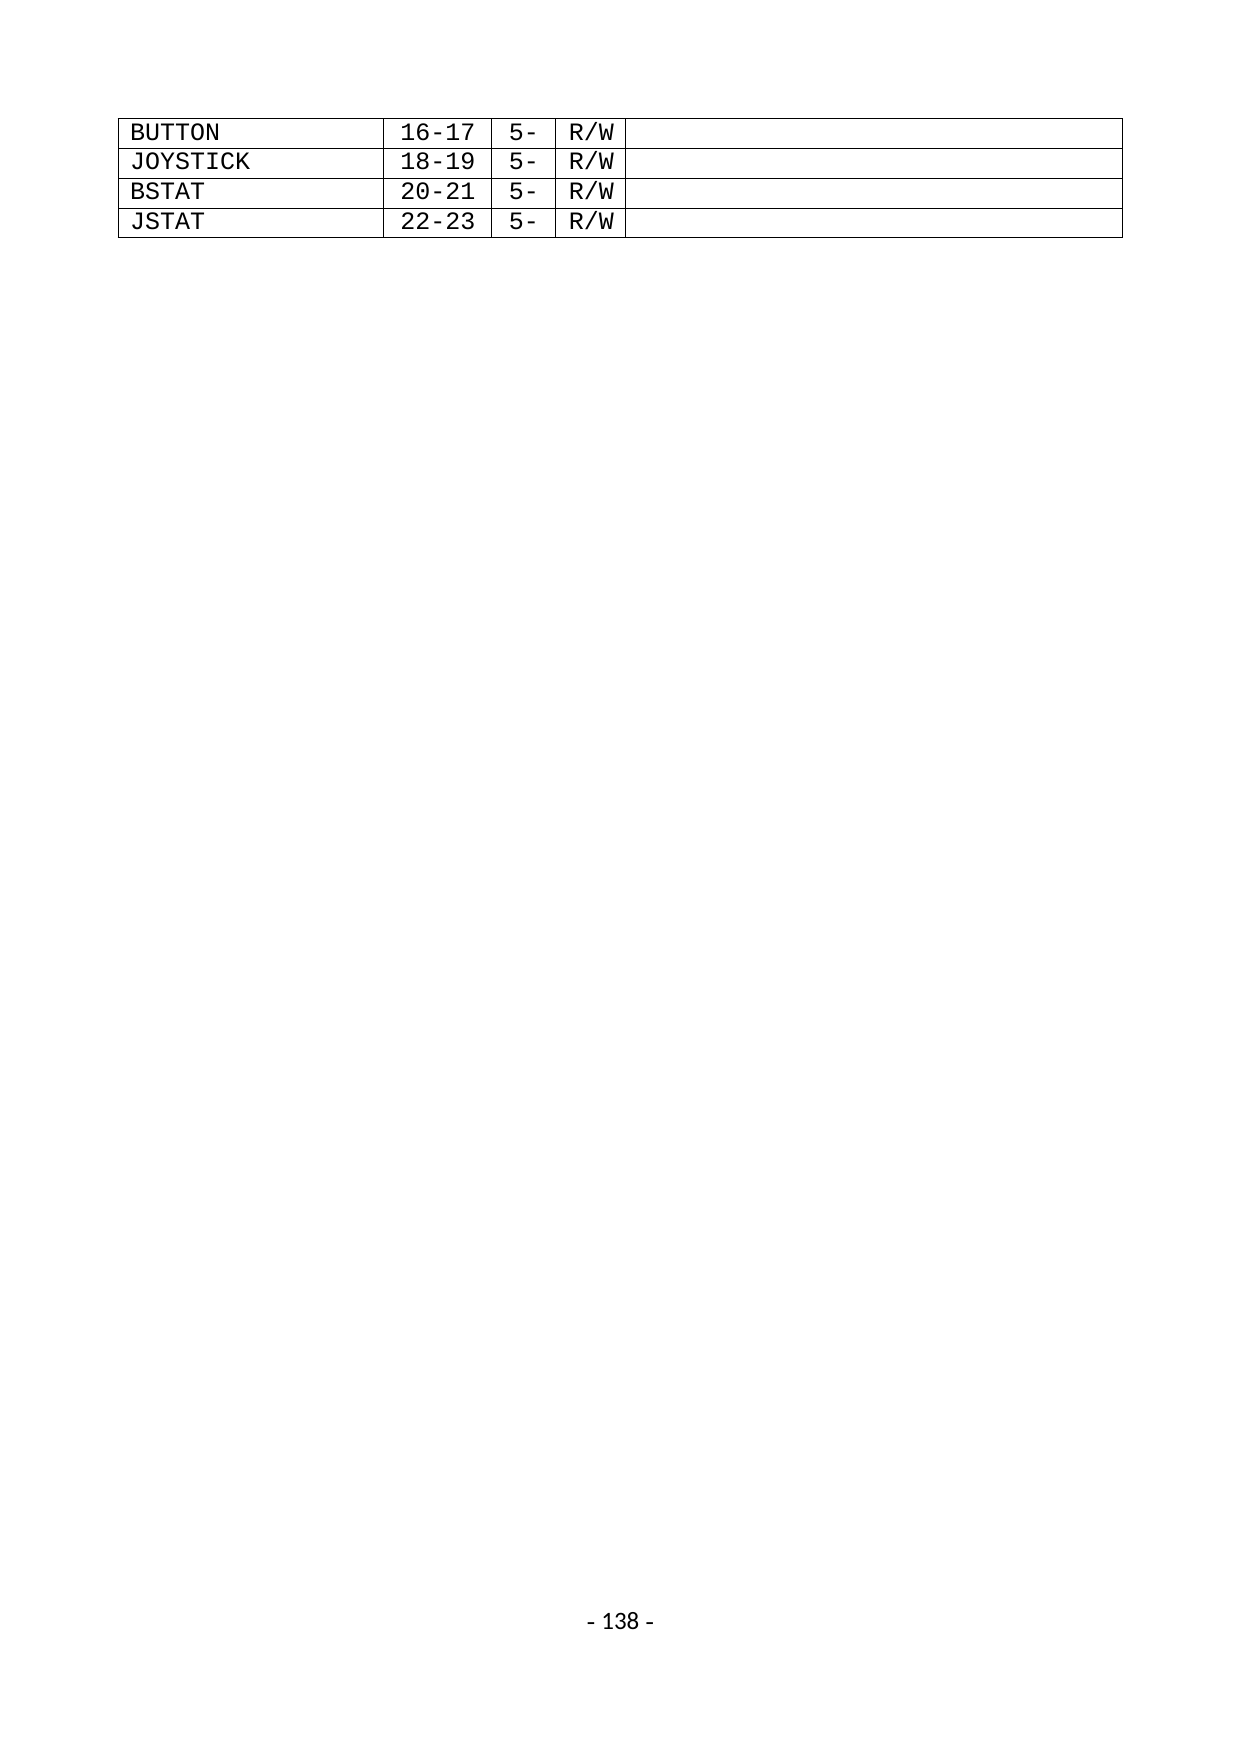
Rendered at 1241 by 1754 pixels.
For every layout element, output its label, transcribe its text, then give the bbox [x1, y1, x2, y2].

table_cell 5- [492, 179, 555, 207]
table_cell BSTAT [119, 179, 383, 207]
table_cell BUTTON [119, 119, 383, 148]
table_cell [626, 179, 1122, 207]
table_cell R/W [556, 149, 625, 178]
table_cell 22-23 [384, 209, 491, 237]
table_cell [626, 119, 1122, 148]
table_cell JSTAT [119, 209, 383, 237]
table_cell 20-21 [384, 179, 491, 207]
table_cell R/W [556, 209, 625, 237]
table_cell R/W [556, 179, 625, 207]
table_cell R/W [556, 119, 625, 148]
table_cell [626, 209, 1122, 237]
table_cell 18-19 [384, 149, 491, 178]
table_cell 5- [492, 119, 555, 148]
table_cell [626, 149, 1122, 178]
table_cell 16-17 [384, 119, 491, 148]
table_cell 5- [492, 149, 555, 178]
table_cell JOYSTICK [119, 149, 383, 178]
table_cell 5- [492, 209, 555, 237]
